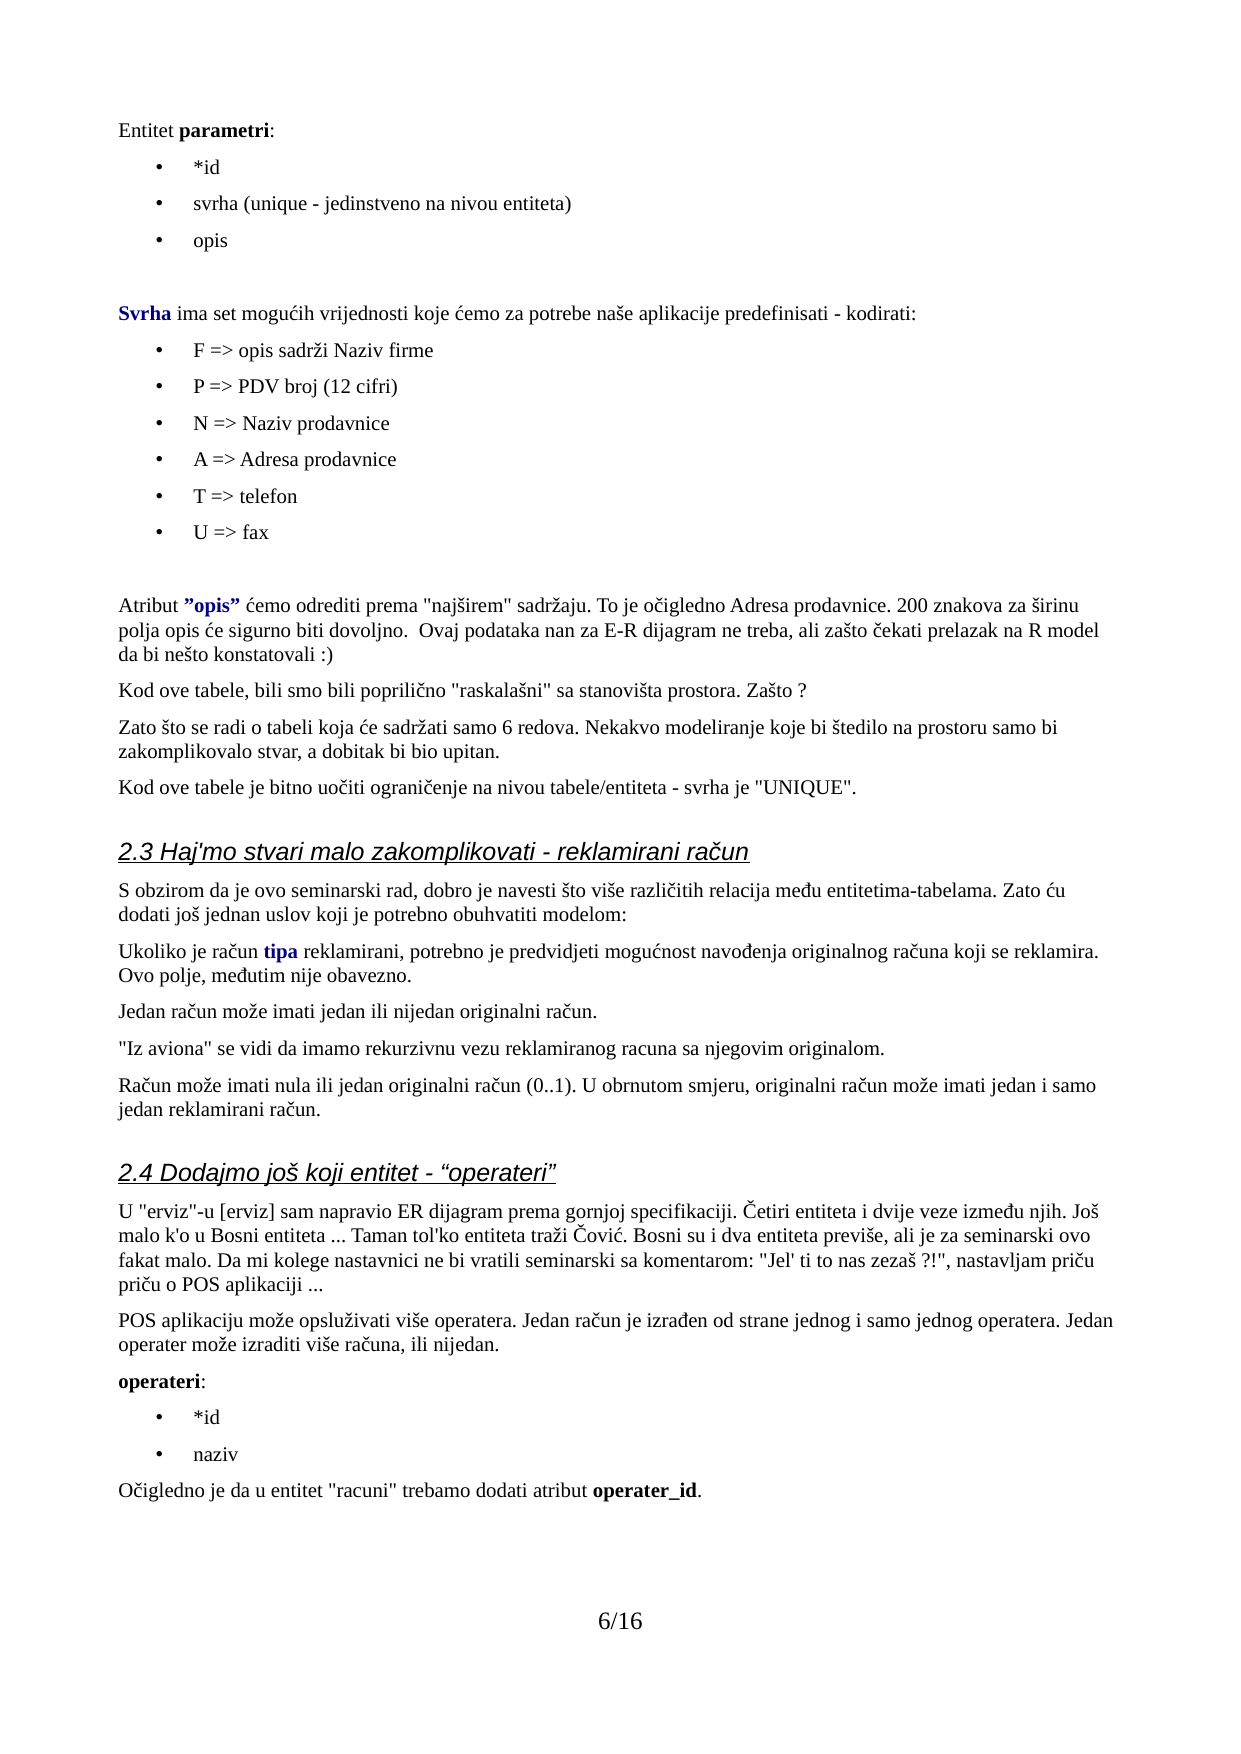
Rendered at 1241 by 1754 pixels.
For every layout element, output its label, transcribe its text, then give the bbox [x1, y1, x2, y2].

subtitle 2.3 Haj'mo stvari malo zakomplikovati - reklamirani račun [118, 837, 1122, 866]
text Zato što se radi o tabeli koja će sadržati samo 6 redova. Nekakvo modeliranje koje bi štedilo na prostoru samo bi zakomplikovalo stvar, a dobitak bi bio upitan. [118, 715, 1122, 763]
list naziv [156, 1442, 1122, 1466]
text Jedan račun može imati jedan ili nijedan originalni račun. [118, 999, 1122, 1023]
list N => Naziv prodavnice [156, 411, 1122, 435]
text Atribut ”opis” ćemo odrediti prema "najširem" sadržaju. To je očigledno Adresa prodavnice. 200 znakova za širinu polja opis će sigurno biti dovoljno. Ovaj podataka nan za E-R dijagram ne treba, ali zašto čekati prelazak na R model da bi nešto konstatovali :) [118, 593, 1122, 666]
text Kod ove tabele, bili smo bili poprilično "raskalašni" sa stanovišta prostora. Zašto ? [118, 678, 1122, 702]
text Račun može imati nula ili jedan originalni račun (0..1). U obrnutom smjeru, originalni račun može imati jedan i samo jedan reklamirani račun. [118, 1072, 1122, 1121]
list P => PDV broj (12 cifri) [156, 374, 1122, 398]
list opis [156, 228, 1122, 252]
text "Iz aviona" se vidi da imamo rekurzivnu vezu reklamiranog racuna sa njegovim originalom. [118, 1036, 1122, 1060]
list A => Adresa prodavnice [156, 447, 1122, 471]
text Entitet parametri: [118, 118, 1122, 142]
subtitle 2.4 Dodajmo još koji entitet - “operateri” [118, 1158, 1122, 1187]
list T => telefon [156, 484, 1122, 508]
text Ukoliko je račun tipa reklamirani, potrebno je predvidjeti mogućnost navođenja originalnog računa koji se reklamira. Ovo polje, međutim nije obavezno. [118, 939, 1122, 987]
list *id [156, 1405, 1122, 1429]
text Očigledno je da u entitet "racuni" trebamo dodati atribut operater_id. [118, 1478, 1122, 1502]
text operateri: [118, 1369, 1122, 1393]
text U "erviz"-u [erviz] sam napravio ER dijagram prema gornjoj specifikaciji. Četiri entiteta i dvije veze između njih. Još malo k'o u Bosni entiteta ... Taman tol'ko entiteta traži Čović. Bosni su i dva entiteta previše, ali je za seminarski ovo fakat malo. Da mi kolege nastavnici ne bi vratili seminarski sa komentarom: "Jel' ti to nas zezaš ?!", nastavljam priču priču o POS aplikaciji ... [118, 1199, 1122, 1296]
text POS aplikaciju može opsluživati više operatera. Jedan račun je izrađen od strane jednog i samo jednog operatera. Jedan operater može izraditi više računa, ili nijedan. [118, 1308, 1122, 1356]
text Kod ove tabele je bitno uočiti ograničenje na nivou tabele/entiteta - svrha je "UNIQUE". [118, 775, 1122, 799]
text Svrha ima set mogućih vrijednosti koje ćemo za potrebe naše aplikacije predefinisati - kodirati: [118, 301, 1122, 325]
list F => opis sadrži Naziv firme [156, 337, 1122, 362]
list *id [156, 155, 1122, 179]
list svrha (unique - jedinstveno na nivou entiteta) [156, 191, 1122, 215]
list U => fax [156, 520, 1122, 544]
text S obzirom da je ovo seminarski rad, dobro je navesti što više različitih relacija među entitetima-tabelama. Zato ću dodati još jednan uslov koji je potrebno obuhvatiti modelom: [118, 878, 1122, 926]
